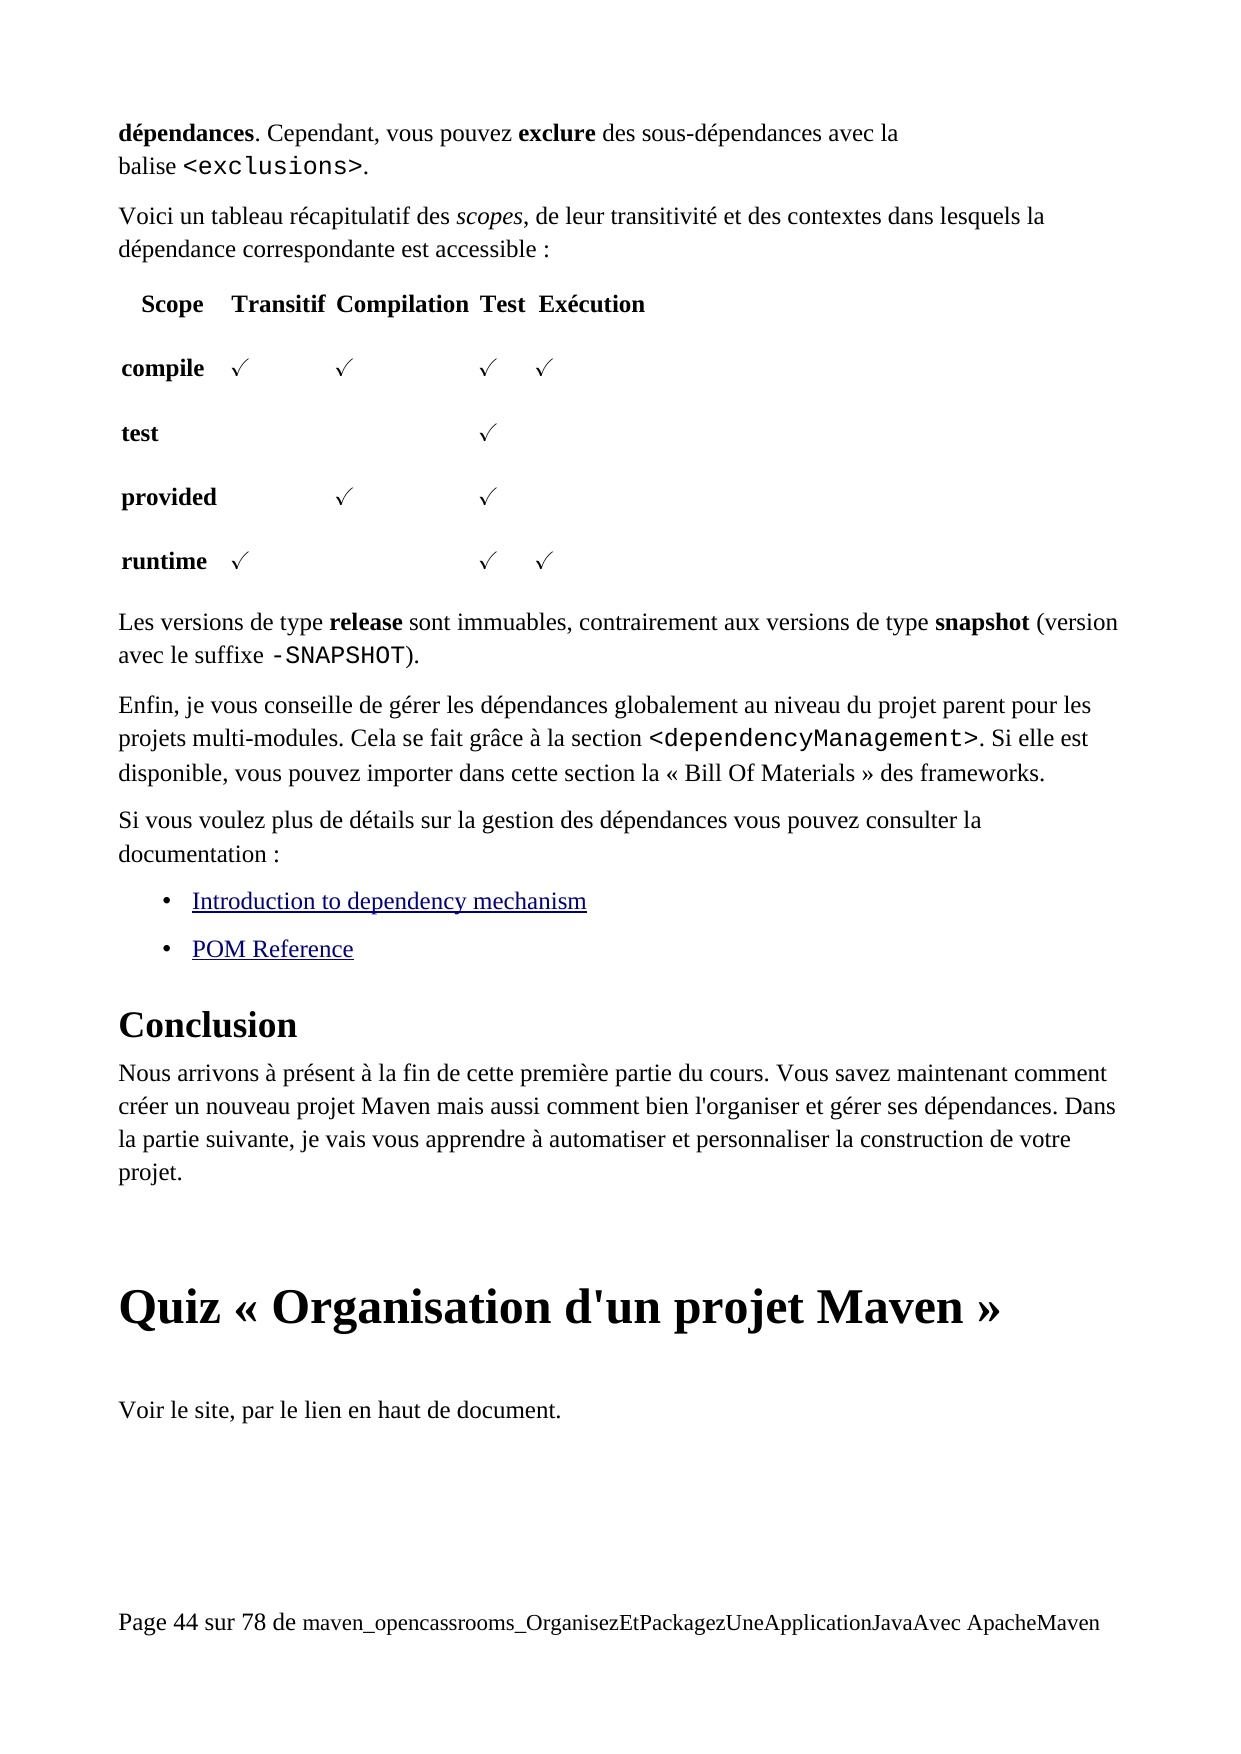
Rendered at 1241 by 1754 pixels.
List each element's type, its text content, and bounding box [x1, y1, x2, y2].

table_cell [331, 543, 474, 607]
table_cell [226, 415, 331, 479]
table_cell [531, 479, 653, 543]
text Voici un tableau récapitulatif des scopes, de leur transitivité et des contextes dans lesquels la dépendance correspondante est accessible : [118, 201, 1122, 263]
table_cell ✓ [226, 351, 331, 415]
table_header Transitif [226, 287, 331, 351]
table_cell [226, 479, 331, 543]
table_cell ✓ [531, 351, 653, 415]
table_cell runtime [118, 543, 226, 607]
table_cell test [118, 415, 226, 479]
table_cell ✓ [226, 543, 331, 607]
text Les versions de type release sont immuables, contrairement aux versions de type snapshot (version avec le suffixe -SNAPSHOT). [118, 607, 1122, 671]
text Voir le site, par le lien en haut de document. [118, 1395, 1122, 1423]
text Nous arrivons à présent à la fin de cette première partie du cours. Vous savez maintenant comment créer un nouveau projet Maven mais aussi comment bien l'organiser et gérer ses dépendances. Dans la partie suivante, je vais vous apprendre à automatiser et personnaliser la construction de votre projet. [118, 1058, 1122, 1186]
text Si vous voulez plus de détails sur la gestion des dépendances vous pouvez consulter la documentation : [118, 806, 1122, 867]
table_cell ✓ [474, 543, 531, 607]
text dépendances. Cependant, vous pouvez exclure des sous-dépendances avec la balise <exclusions>. [118, 118, 1122, 182]
text Enfin, je vous conseille de gérer les dépendances globalement au niveau du projet parent pour les projets multi-modules. Cela se fait grâce à la section <dependencyManagement>. Si elle est disponible, vous pouvez importer dans cette section la « Bill Of Materials » des frameworks. [118, 690, 1122, 787]
table_cell provided [118, 479, 226, 543]
table_cell compile [118, 351, 226, 415]
table_cell [531, 415, 653, 479]
table_header Scope [118, 287, 226, 351]
table_header Compilation [331, 287, 474, 351]
subtitle Quiz « Organisation d'un projet Maven » [118, 1277, 1122, 1335]
table_cell ✓ [474, 351, 531, 415]
table_header Exécution [531, 287, 653, 351]
list POM Reference [162, 934, 1122, 963]
subtitle Conclusion [118, 1002, 1122, 1045]
table_cell ✓ [474, 479, 531, 543]
table_cell ✓ [474, 415, 531, 479]
table_cell ✓ [331, 351, 474, 415]
table_cell ✓ [531, 543, 653, 607]
table_cell ✓ [331, 479, 474, 543]
table_header Test [474, 287, 531, 351]
table_cell [331, 415, 474, 479]
list Introduction to dependency mechanism [162, 886, 1122, 915]
